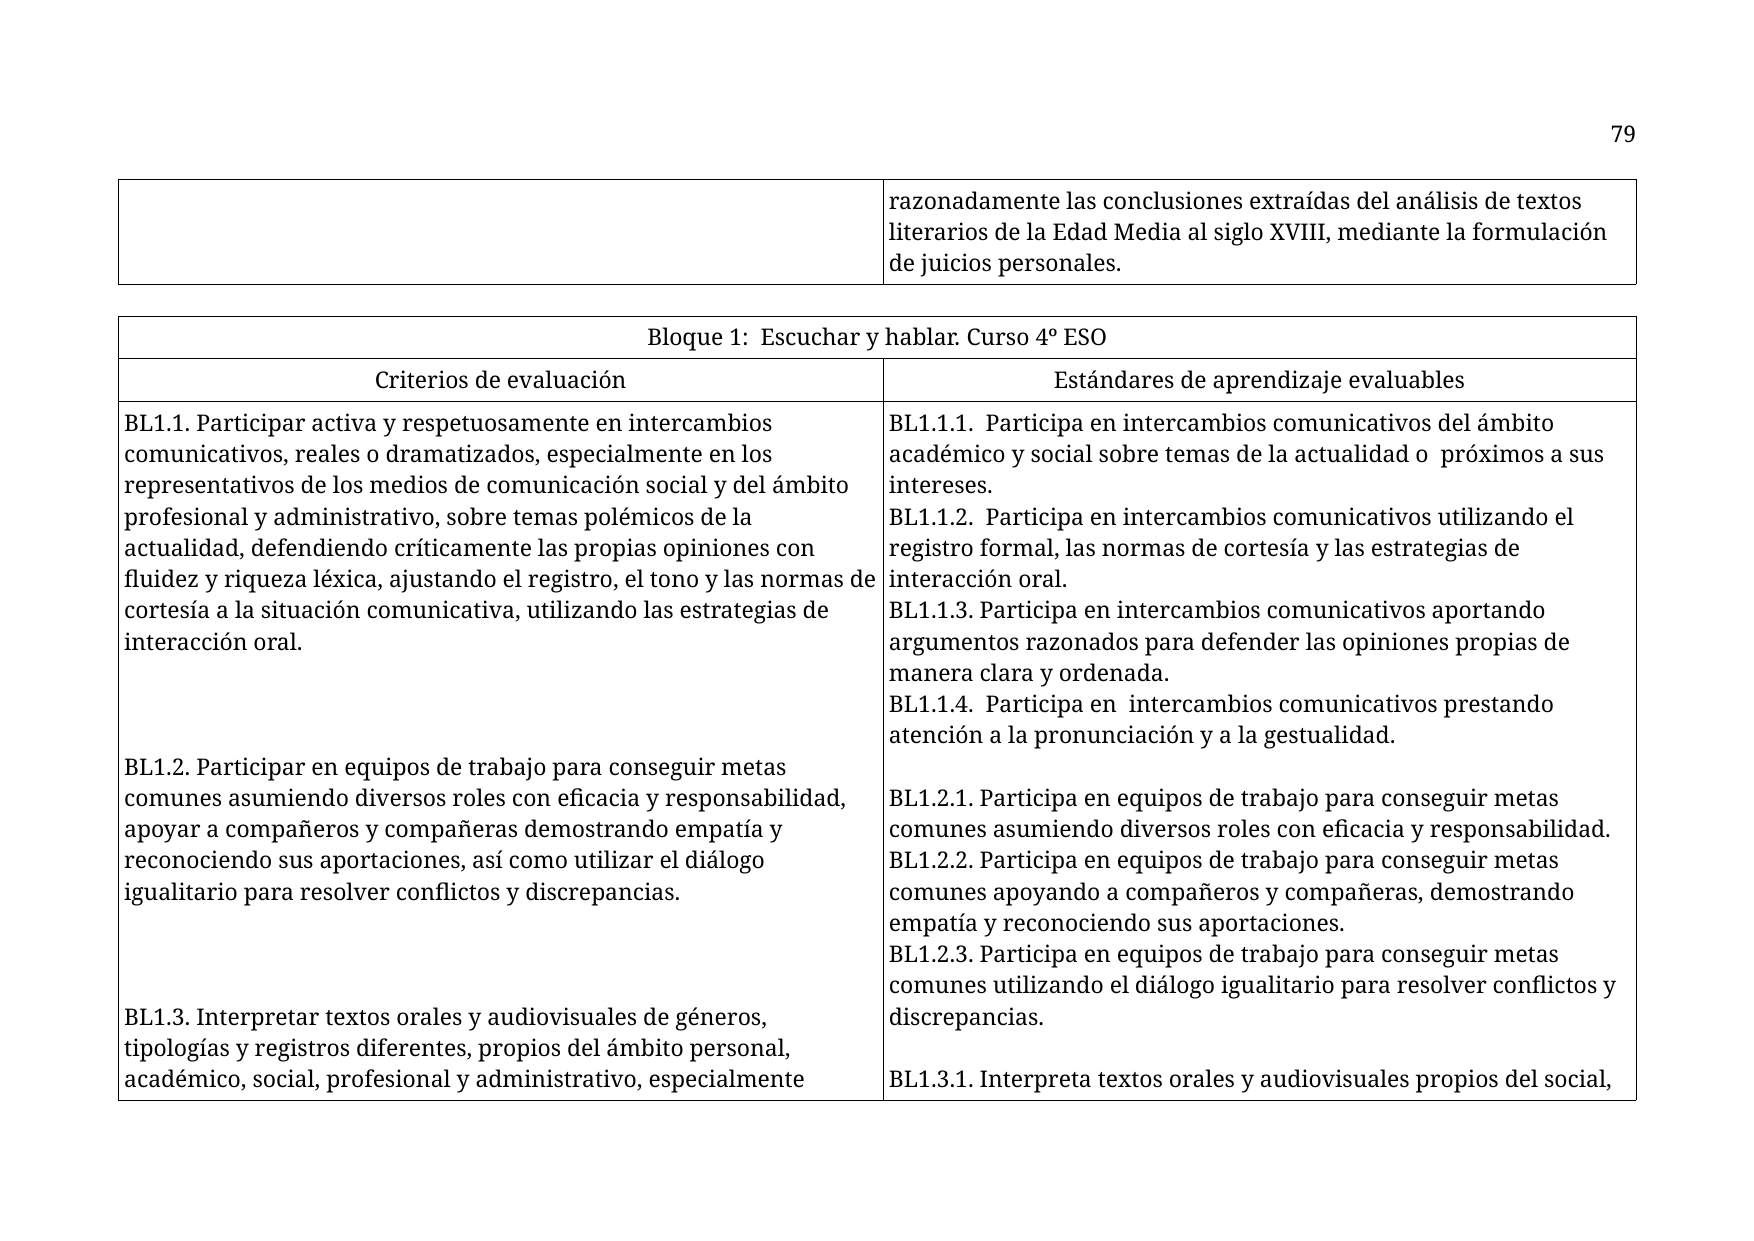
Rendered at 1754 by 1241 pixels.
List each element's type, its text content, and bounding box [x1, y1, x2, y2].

table_cell BL1.1.1. Participa en intercambios comunicativos del ámbito académico y social sobre temas de la actualidad o próximos a sus intereses. BL1.1.2. Participa en intercambios comunicativos utilizando el registro formal, las normas de cortesía y las estrategias de interacción oral. BL1.1.3. Participa en intercambios comunicativos aportando argumentos razonados para defender las opiniones propias de manera clara y ordenada. BL1.1.4. Participa en intercambios comunicativos prestando atención a la pronunciación y a la gestualidad. BL1.2.1. Participa en equipos de trabajo para conseguir metas comunes asumiendo diversos roles con eficacia y responsabilidad. BL1.2.2. Participa en equipos de trabajo para conseguir metas comunes apoyando a compañeros y compañeras, demostrando empatía y reconociendo sus aportaciones. BL1.2.3. Participa en equipos de trabajo para conseguir metas comunes utilizando el diálogo igualitario para resolver conflictos y discrepancias. BL1.3.1. Interpreta textos orales y audiovisuales propios del social, [884, 402, 1636, 1100]
table_cell Estándares de aprendizaje evaluables [884, 359, 1636, 401]
table_cell Criterios de evaluación [119, 359, 883, 401]
table_cell razonadamente las conclusiones extraídas del análisis de textos literarios de la Edad Media al siglo XVIII, mediante la formulación de juicios personales. [884, 180, 1636, 284]
table_cell BL1.1. Participar activa y respetuosamente en intercambios comunicativos, reales o dramatizados, especialmente en los representativos de los medios de comunicación social y del ámbito profesional y administrativo, sobre temas polémicos de la actualidad, defendiendo críticamente las propias opiniones con fluidez y riqueza léxica, ajustando el registro, el tono y las normas de cortesía a la situación comunicativa, utilizando las estrategias de interacción oral. BL1.2. Participar en equipos de trabajo para conseguir metas comunes asumiendo diversos roles con eficacia y responsabilidad, apoyar a compañeros y compañeras demostrando empatía y reconociendo sus aportaciones, así como utilizar el diálogo igualitario para resolver conflictos y discrepancias. BL1.3. Interpretar textos orales y audiovisuales de géneros, tipologías y registros diferentes, propios del ámbito personal, académico, social, profesional y administrativo, especialmente [119, 402, 883, 1100]
table_header Bloque 1: Escuchar y hablar. Curso 4º ESO [119, 317, 1636, 358]
table_cell [119, 180, 883, 284]
